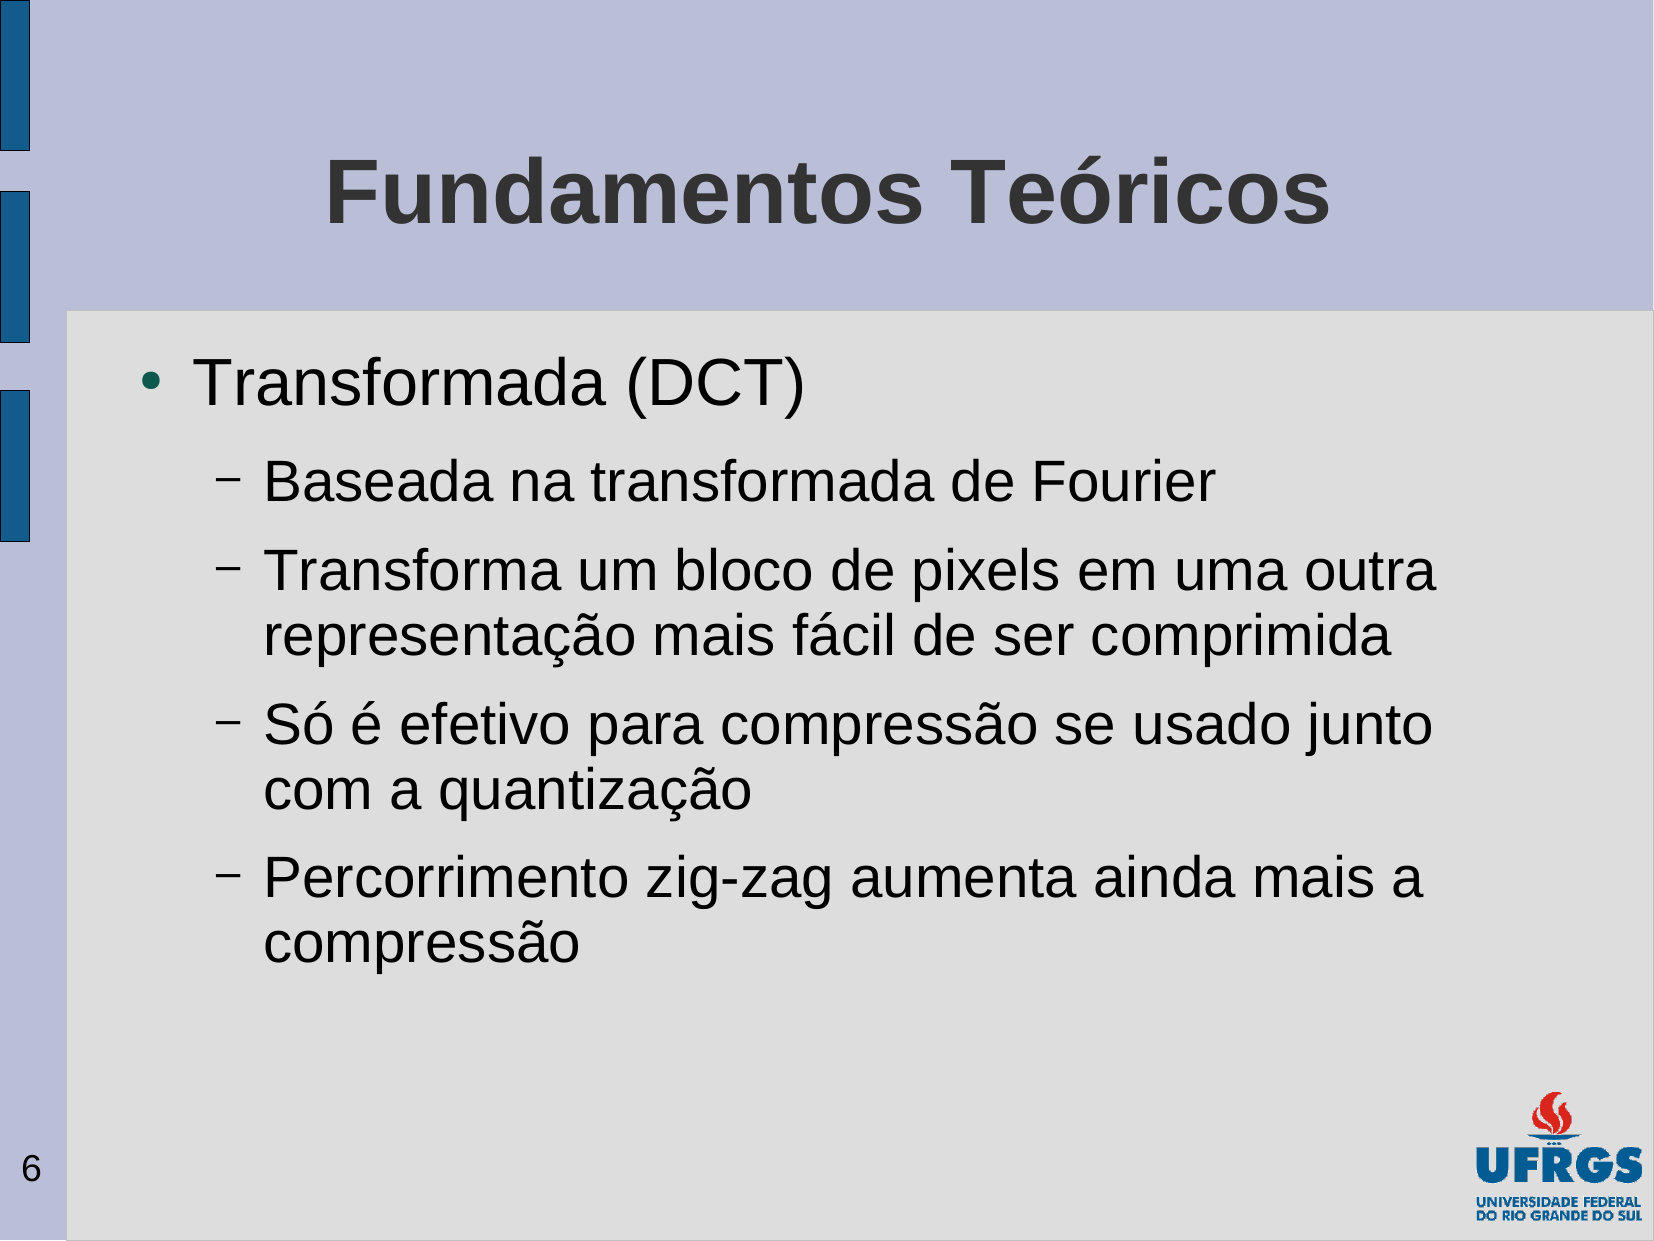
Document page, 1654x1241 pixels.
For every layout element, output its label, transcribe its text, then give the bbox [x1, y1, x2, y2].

title Fundamentos Teóricos [123, 88, 1536, 296]
picture [1476, 1092, 1642, 1221]
list Transformada (DCT) Baseada na transformada de Fourier Transforma um bloco de pixels em uma outra representação mais fácil de ser comprimida Só é efetivo para compressão se usado junto com a quantização Percorrimento zig-zag aumenta ainda mais a compressão [121, 344, 1534, 1064]
